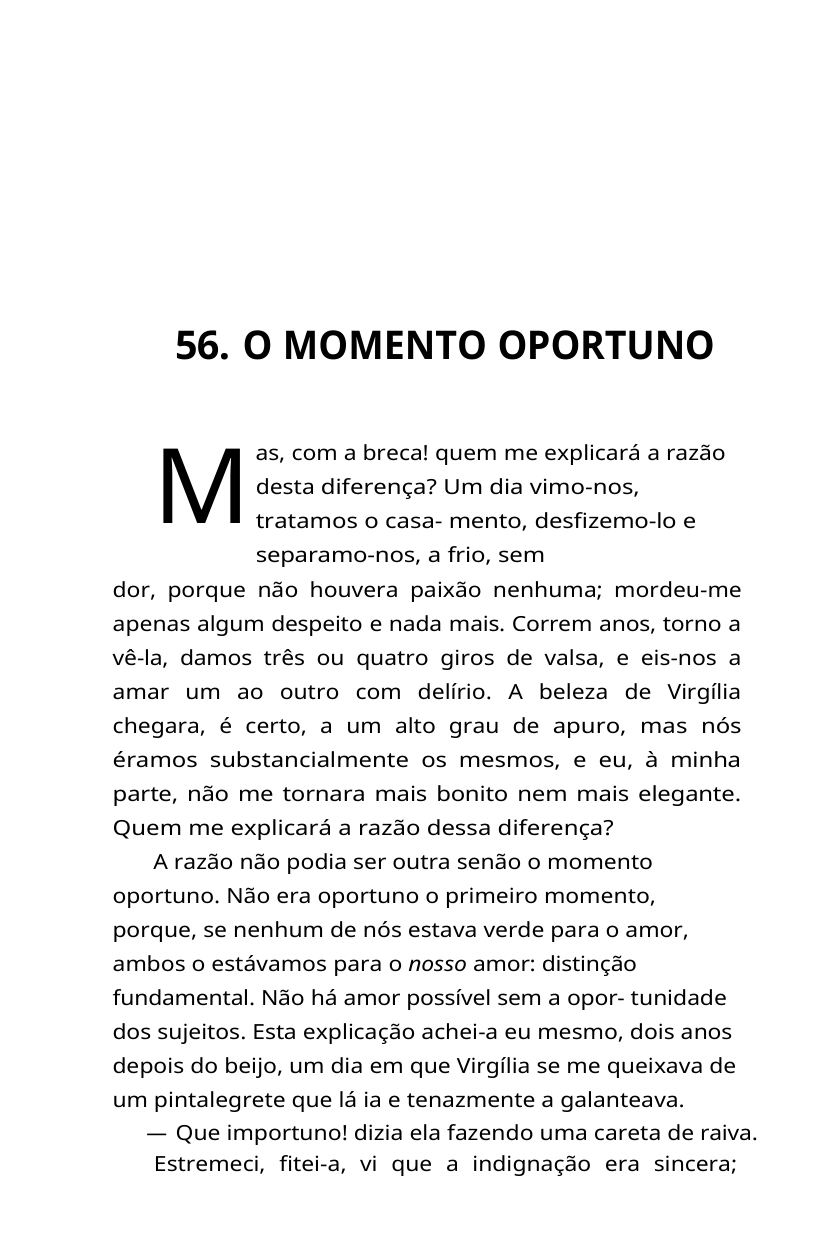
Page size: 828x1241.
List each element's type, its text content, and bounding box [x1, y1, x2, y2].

list Que importuno! dizia ela fazendo uma careta de raiva. [146, 1120, 787, 1145]
subtitle O MOMENTO OPORTUNO [175, 317, 787, 371]
text Estremeci, fitei-a, vi que a indignação era sincera; [112, 1149, 738, 1178]
text as, com a breca! quem me explicará a razão desta diferença? Um dia vimo-nos, tratamos o casa- mento, desfizemo-lo e separamo-nos, a frio, sem [255, 438, 745, 569]
text A razão não podia ser outra senão o momento oportuno. Não era oportuno o primeiro momento, porque, se nenhum de nós estava verde para o amor, ambos o estávamos para o nosso amor: distinção fundamental. Não há amor possível sem a opor- tunidade dos sujeitos. Esta explicação achei-a eu mesmo, dois anos depois do beijo, um dia em que Virgília se me queixava de um pintalegrete que lá ia e tenazmente a galanteava. [112, 847, 745, 1114]
text dor, porque não houvera paixão nenhuma; mordeu-me apenas algum despeito e nada mais. Correm anos, torno a vê-la, damos três ou quatro giros de valsa, e eis-nos a amar um ao outro com delírio. A beleza de Virgília chegara, é certo, a um alto grau de apuro, mas nós éramos substancialmente os mesmos, e eu, à minha parte, não me tornara mais bonito nem mais elegante. Quem me explicará a razão dessa diferença? [112, 575, 742, 842]
text M [153, 421, 255, 550]
